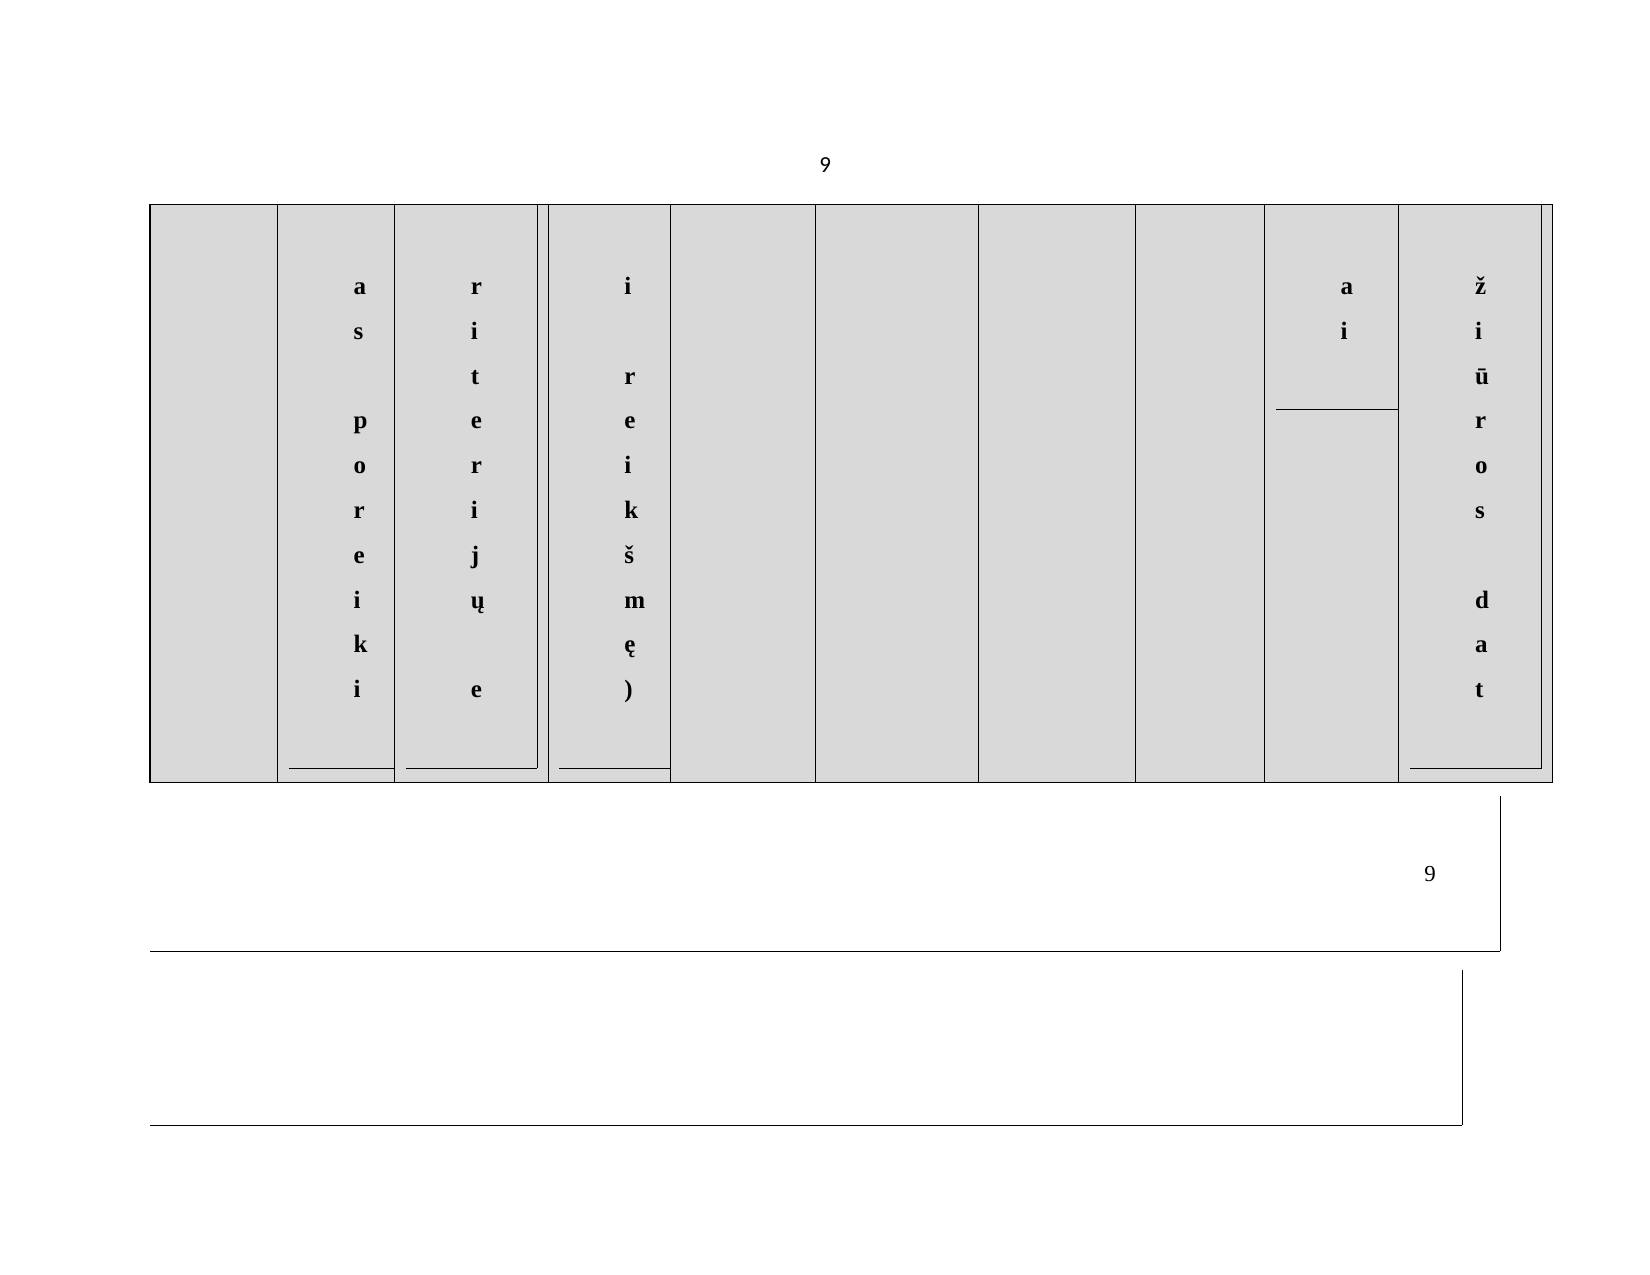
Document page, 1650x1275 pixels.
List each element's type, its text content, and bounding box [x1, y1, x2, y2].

table_cell as poreiki [278, 205, 394, 782]
table_cell riterijų e [395, 205, 548, 782]
table_cell žiūros dat [1399, 205, 1552, 782]
table_cell [151, 205, 277, 782]
table_cell ai [1265, 205, 1398, 782]
table_cell [816, 205, 978, 782]
table_cell [671, 205, 815, 782]
table_cell [1136, 205, 1264, 782]
table_cell [979, 205, 1135, 782]
table_cell i reikšmę) [549, 205, 670, 782]
